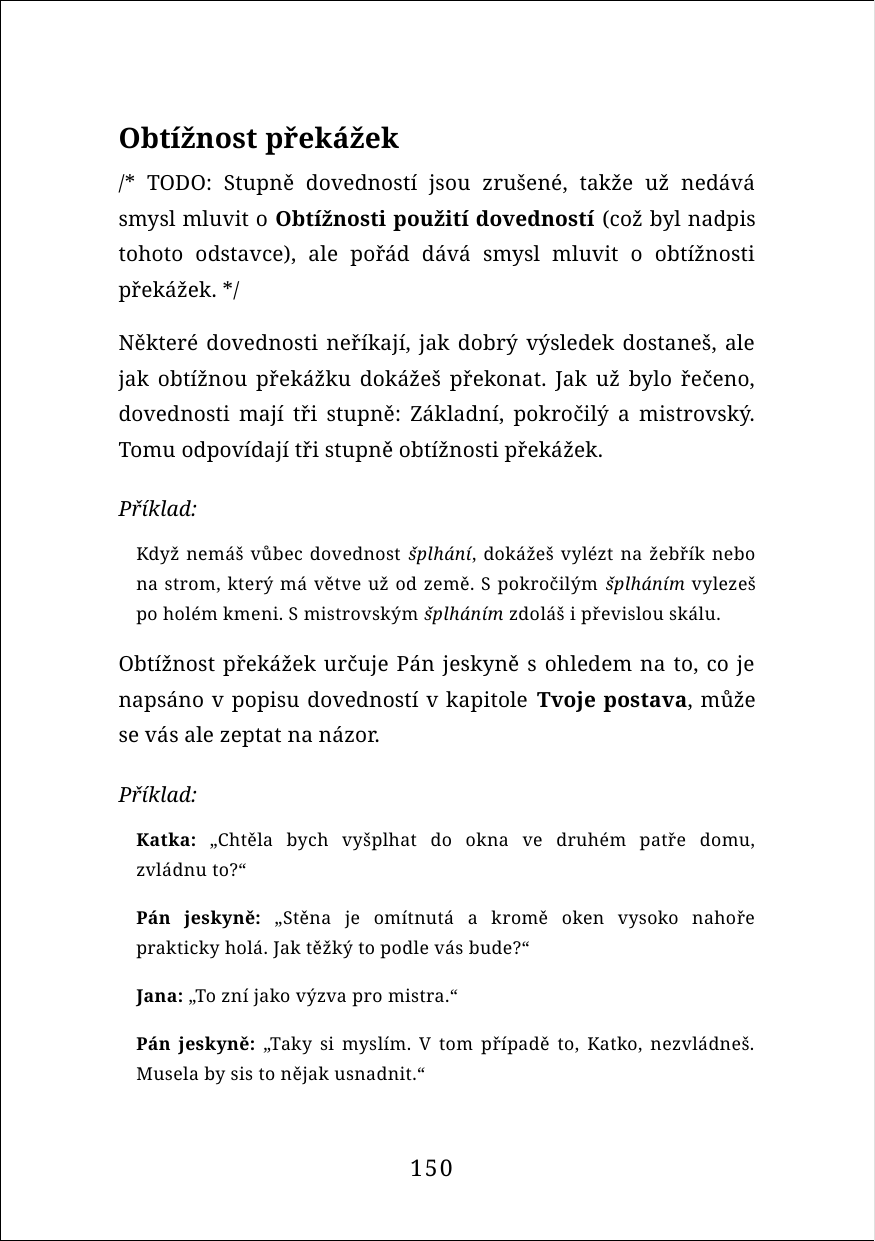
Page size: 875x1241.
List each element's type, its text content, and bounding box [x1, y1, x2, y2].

text Katka: „Chtěla bych vyšplhat do okna ve druhém patře domu, zvládnu to?“ [136, 827, 756, 881]
text Když nemáš vůbec dovednost šplhání, dokážeš vylézt na žebřík nebo na strom, který má větve už od země. S pokročilým šplháním vylezeš po holém kmeni. S mistrovským šplháním zdoláš i převislou skálu. [136, 541, 756, 626]
subtitle Obtížnost překážek [118, 118, 756, 157]
text /* TODO: Stupně dovedností jsou zrušené, takže už nedává smysl mluvit o Obtížnosti použití dovedností (což byl nadpis tohoto odstavce), ale pořád dává smysl mluvit o obtížnosti překážek. */ [118, 168, 756, 303]
text Některé dovednosti neříkají, jak dobrý výsledek dostaneš, ale jak obtížnou překážku dokážeš překonat. Jak už bylo řečeno, dovednosti mají tři stupně: Základní, pokročilý a mistrovský. Tomu odpovídají tři stupně obtížnosti překážek. [118, 328, 756, 463]
text Obtížnost překážek určuje Pán jeskyně s ohledem na to, co je napsáno v popisu dovedností v kapitole Tvoje postava, může se vás ale zeptat na názor. [118, 649, 756, 749]
text Pán jeskyně: „Stěna je omítnutá a kromě oken vysoko nahoře prakticky holá. Jak těžký to podle vás bude?“ [136, 905, 756, 959]
text Pán jeskyně: „Taky si myslím. V tom případě to, Katko, nezvládneš. Musela by sis to nějak usnadnit.“ [136, 1031, 756, 1086]
text Jana: „To zní jako výzva pro mistra.“ [136, 983, 756, 1007]
text Příklad: [118, 494, 756, 522]
text Příklad: [118, 780, 756, 808]
